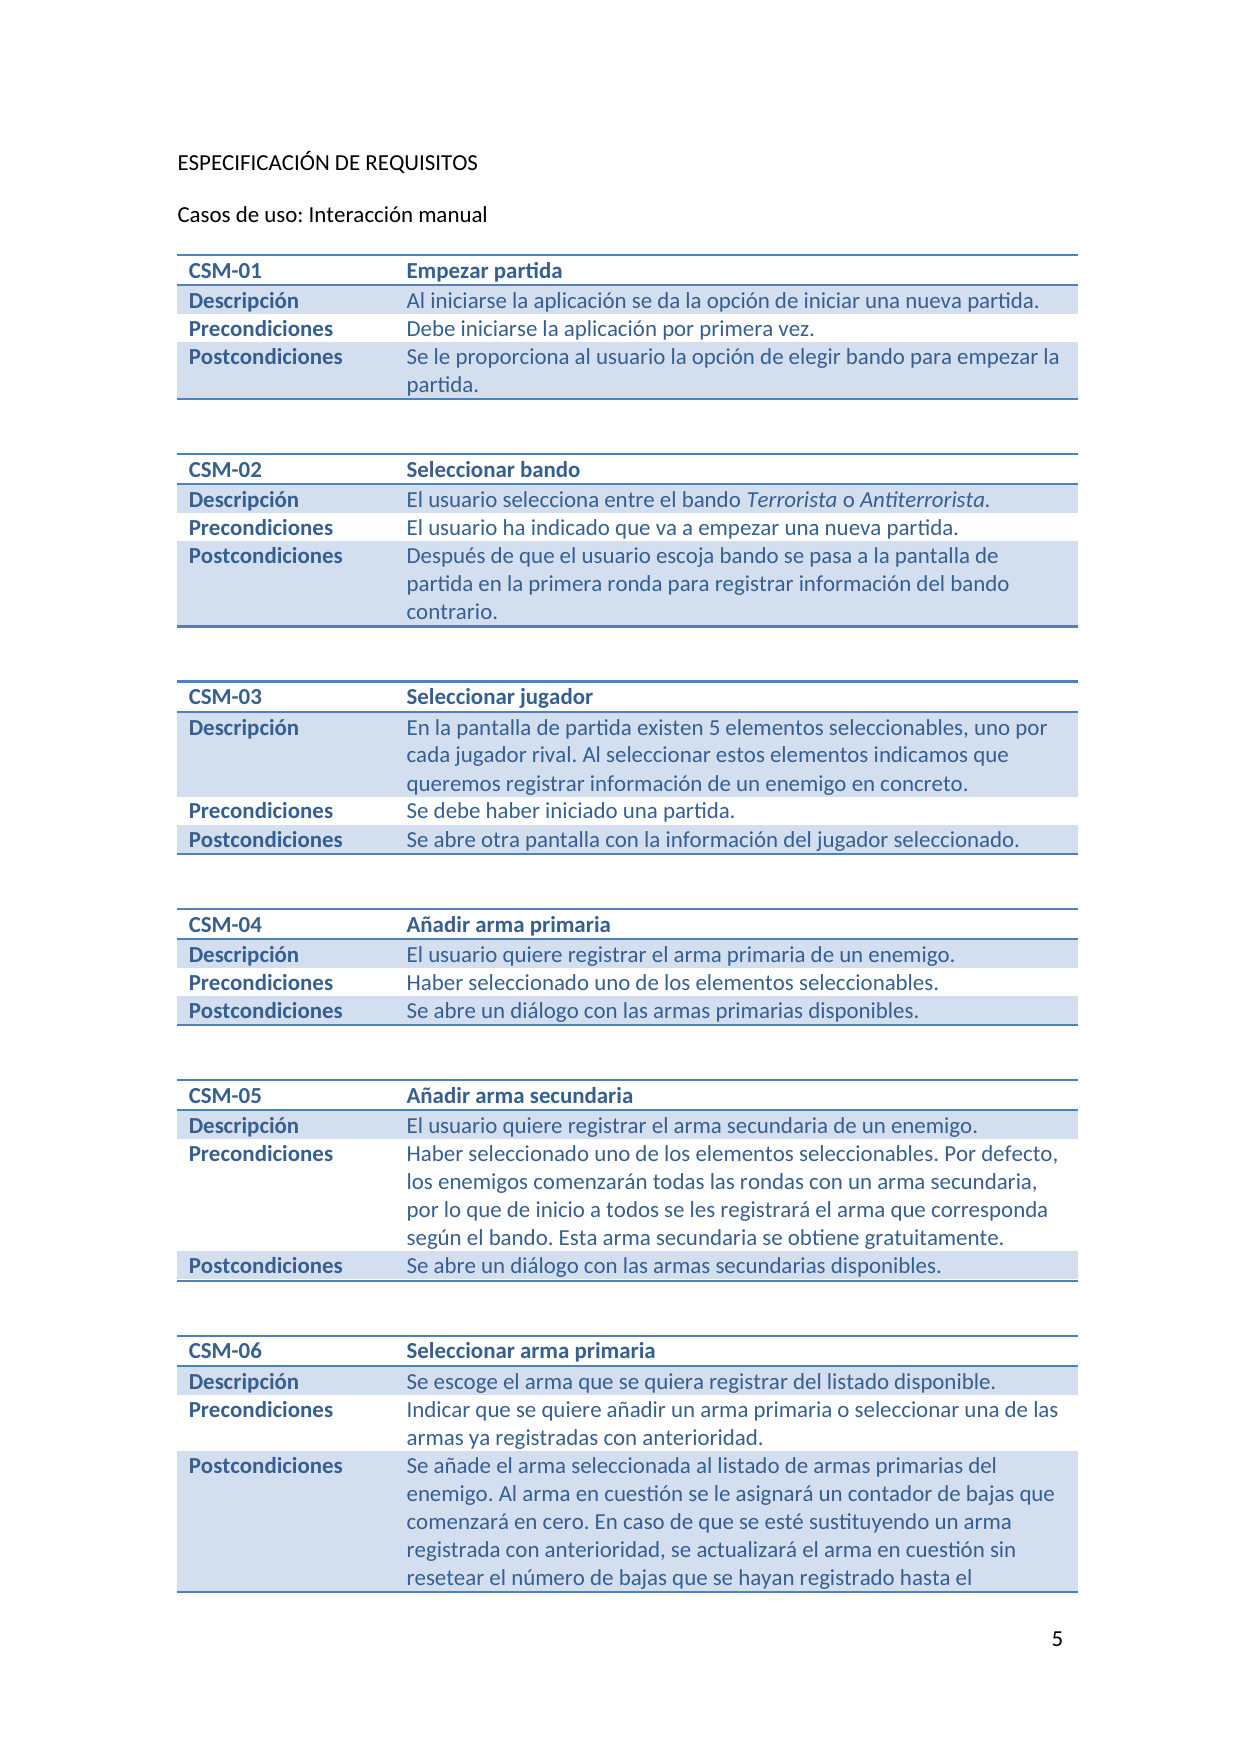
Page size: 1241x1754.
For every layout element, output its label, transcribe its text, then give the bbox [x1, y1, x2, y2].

table_cell Se abre otra pantalla con la información del jugador seleccionado. [395, 825, 1078, 853]
table_header CSM-03 [177, 683, 395, 711]
table_cell Postcondiciones [177, 342, 395, 398]
table_header CSM-01 [177, 256, 395, 284]
table_cell Haber seleccionado uno de los elementos seleccionables. [395, 968, 1078, 996]
table_header CSM-05 [177, 1081, 395, 1109]
table_cell El usuario ha indicado que va a empezar una nueva partida. [395, 513, 1078, 541]
table_cell Postcondiciones [177, 1451, 395, 1591]
table_cell Descripción [177, 1111, 395, 1139]
table_header Empezar partida [395, 256, 1078, 284]
table_cell En la pantalla de partida existen 5 elementos seleccionables, uno por cada jugador rival. Al seleccionar estos elementos indicamos que queremos registrar información de un enemigo en concreto. [395, 713, 1078, 797]
table_cell Postcondiciones [177, 825, 395, 853]
table_cell Precondiciones [177, 968, 395, 996]
table_cell Debe iniciarse la aplicación por primera vez. [395, 314, 1078, 342]
table_cell Al iniciarse la aplicación se da la opción de iniciar una nueva partida. [395, 286, 1078, 314]
table_cell Precondiciones [177, 797, 395, 825]
table_cell Postcondiciones [177, 996, 395, 1024]
table_cell Descripción [177, 1367, 395, 1395]
table_cell Precondiciones [177, 513, 395, 541]
table_cell El usuario quiere registrar el arma primaria de un enemigo. [395, 940, 1078, 968]
table_cell Se escoge el arma que se quiera registrar del listado disponible. [395, 1367, 1078, 1395]
table_header Seleccionar arma primaria [395, 1337, 1078, 1365]
table_header CSM-04 [177, 910, 395, 938]
table_cell Después de que el usuario escoja bando se pasa a la pantalla de partida en la primera ronda para registrar información del bando contrario. [395, 541, 1078, 625]
table_cell El usuario quiere registrar el arma secundaria de un enemigo. [395, 1111, 1078, 1139]
table_cell Se le proporciona al usuario la opción de elegir bando para empezar la partida. [395, 342, 1078, 398]
table_header Añadir arma primaria [395, 910, 1078, 938]
table_cell Se abre un diálogo con las armas secundarias disponibles. [395, 1251, 1078, 1279]
table_cell Precondiciones [177, 1395, 395, 1451]
table_cell Se abre un diálogo con las armas primarias disponibles. [395, 996, 1078, 1024]
table_cell Precondiciones [177, 314, 395, 342]
table_header Seleccionar bando [395, 455, 1078, 483]
table_cell Descripción [177, 286, 395, 314]
table_cell Descripción [177, 713, 395, 797]
text ESPECIFICACIÓN DE REQUISITOS [177, 148, 1063, 176]
table_cell Descripción [177, 940, 395, 968]
table_cell Postcondiciones [177, 1251, 395, 1279]
table_cell Indicar que se quiere añadir un arma primaria o seleccionar una de las armas ya registradas con anterioridad. [395, 1395, 1078, 1451]
text Casos de uso: Interacción manual [177, 201, 1063, 229]
table_header CSM-06 [177, 1337, 395, 1365]
table_header Añadir arma secundaria [395, 1081, 1078, 1109]
table_cell Se añade el arma seleccionada al listado de armas primarias del enemigo. Al arma en cuestión se le asignará un contador de bajas que comenzará en cero. En caso de que se esté sustituyendo un arma registrada con anterioridad, se actualizará el arma en cuestión sin resetear el número de bajas que se hayan registrado hasta el [395, 1451, 1078, 1591]
table_header Seleccionar jugador [395, 683, 1078, 711]
table_cell Descripción [177, 485, 395, 513]
table_cell Se debe haber iniciado una partida. [395, 797, 1078, 825]
table_header CSM-02 [177, 455, 395, 483]
table_cell El usuario selecciona entre el bando Terrorista o Antiterrorista. [395, 485, 1078, 513]
table_cell Haber seleccionado uno de los elementos seleccionables. Por defecto, los enemigos comenzarán todas las rondas con un arma secundaria, por lo que de inicio a todos se les registrará el arma que corresponda según el bando. Esta arma secundaria se obtiene gratuitamente. [395, 1139, 1078, 1251]
table_cell Postcondiciones [177, 541, 395, 625]
table_cell Precondiciones [177, 1139, 395, 1251]
